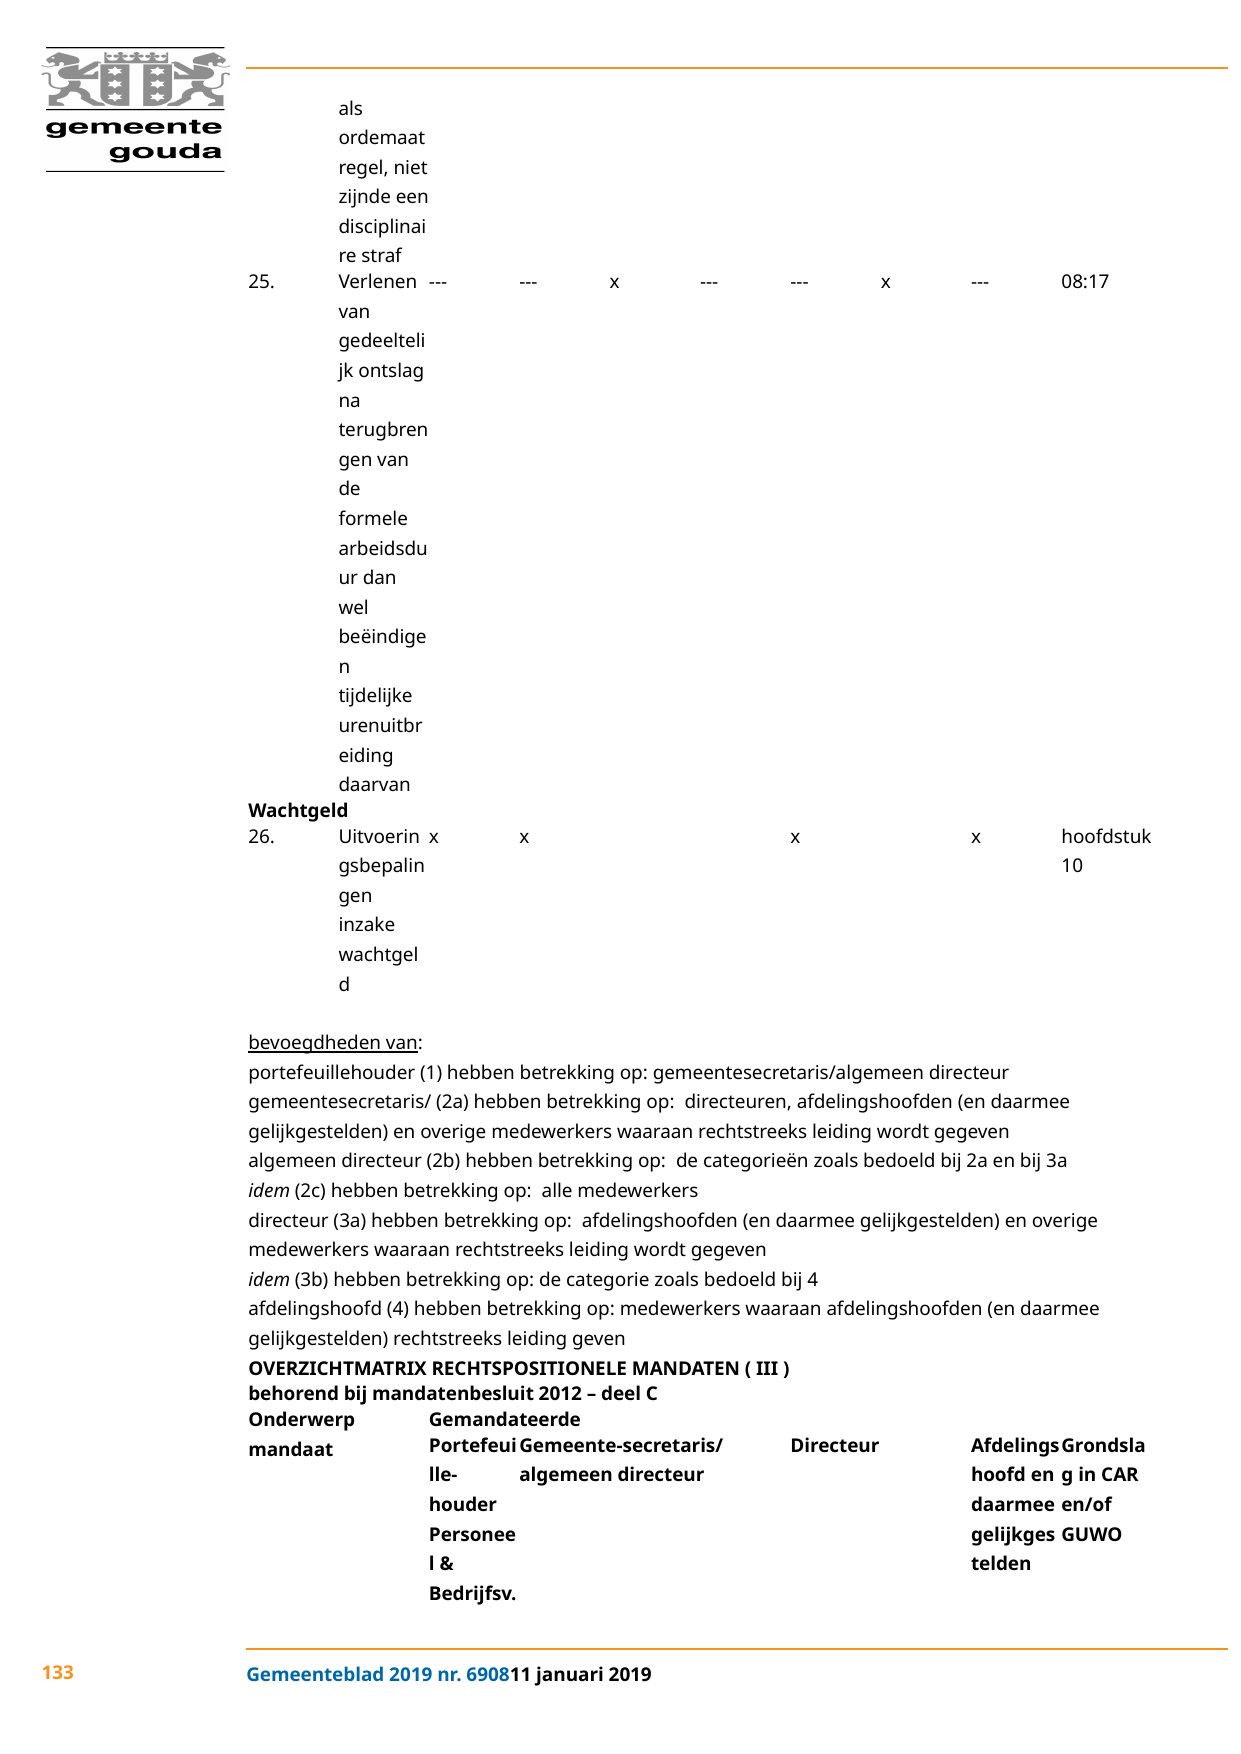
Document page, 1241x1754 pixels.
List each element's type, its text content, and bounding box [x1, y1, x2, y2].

table_cell [609, 95, 700, 268]
table_cell als ordemaatregel, niet zijnde een disciplinaire straf [338, 95, 429, 268]
table_cell Directeur [790, 1432, 971, 1606]
table_cell x [429, 823, 519, 996]
table_cell [1061, 95, 1152, 268]
text algemeen directeur (2b) hebben betrekking op: de categorieën zoals bedoeld bij 2a en bij 3a [248, 1148, 1152, 1173]
table_cell --- [971, 95, 1061, 268]
table_header OVERZICHTMATRIX RECHTSPOSITIONELE MANDATEN ( III ) [248, 1355, 1152, 1381]
table_cell --- [519, 269, 609, 797]
table_cell --- [519, 95, 609, 268]
table_cell Portefeuille-houder Personeel & Bedrijfsv. [429, 1432, 519, 1606]
table_cell [700, 823, 790, 996]
table_cell 25. [248, 269, 338, 797]
table_cell --- [971, 269, 1061, 797]
table_cell --- [700, 269, 790, 797]
text idem (2c) hebben betrekking op: alle medewerkers [248, 1177, 1152, 1203]
table_cell [881, 823, 971, 996]
table_cell Gemandateerde [429, 1406, 1152, 1432]
table_cell --- [429, 95, 519, 268]
text gemeentesecretaris/ (2a) hebben betrekking op: directeuren, afdelingshoofden (en daarmee gelijkgestelden) en overige medewerkers waaraan rechtstreeks leiding wordt gegeven [248, 1088, 1152, 1144]
text afdelingshoofd (4) hebben betrekking op: medewerkers waaraan afdelingshoofden (en daarmee gelijkgestelden) rechtstreeks leiding geven [248, 1296, 1152, 1351]
table_cell [248, 95, 338, 268]
table_cell --- [790, 95, 881, 268]
table_cell --- [429, 269, 519, 797]
table_cell Uitvoeringsbepalingen inzake wachtgeld [338, 823, 429, 996]
table_cell x [609, 269, 700, 797]
table_cell Grondslag in CAR en/of GUWO [1061, 1432, 1152, 1606]
text directeur (3a) hebben betrekking op: afdelingshoofden (en daarmee gelijkgestelden) en overige medewerkers waaraan rechtstreeks leiding wordt gegeven [248, 1207, 1152, 1262]
text idem (3b) hebben betrekking op: de categorie zoals bedoeld bij 4 [248, 1266, 1152, 1292]
table_cell [609, 823, 700, 996]
table_cell x [881, 269, 971, 797]
table_cell x [971, 823, 1061, 996]
table_cell Afdelingshoofd en daarmee gelijkgestelden [971, 1432, 1061, 1606]
table_cell hoofdstuk 10 [1061, 823, 1152, 996]
table_cell --- [790, 269, 881, 797]
table_cell Verlenen van gedeeltelijk ontslag na terugbrengen van de formele arbeidsduur dan wel beëindigen tijdelijke urenuitbreiding daarvan [338, 269, 429, 797]
table_cell Gemeente-secretaris/ algemeen directeur [519, 1432, 790, 1606]
text bevoegdheden van: [248, 1029, 1152, 1055]
table_cell Wachtgeld [248, 797, 1152, 823]
table_cell behorend bij mandatenbesluit 2012 – deel C [248, 1381, 1152, 1406]
table_cell 08:17 [1061, 269, 1152, 797]
table_cell [881, 95, 971, 268]
text portefeuillehouder (1) hebben betrekking op: gemeentesecretaris/algemeen directeur [248, 1059, 1152, 1084]
table_cell 26. [248, 823, 338, 996]
table_cell Onderwerp mandaat [248, 1406, 429, 1606]
table_cell x [790, 823, 881, 996]
picture [41, 47, 231, 172]
table_cell --- [700, 95, 790, 268]
table_cell x [519, 823, 609, 996]
